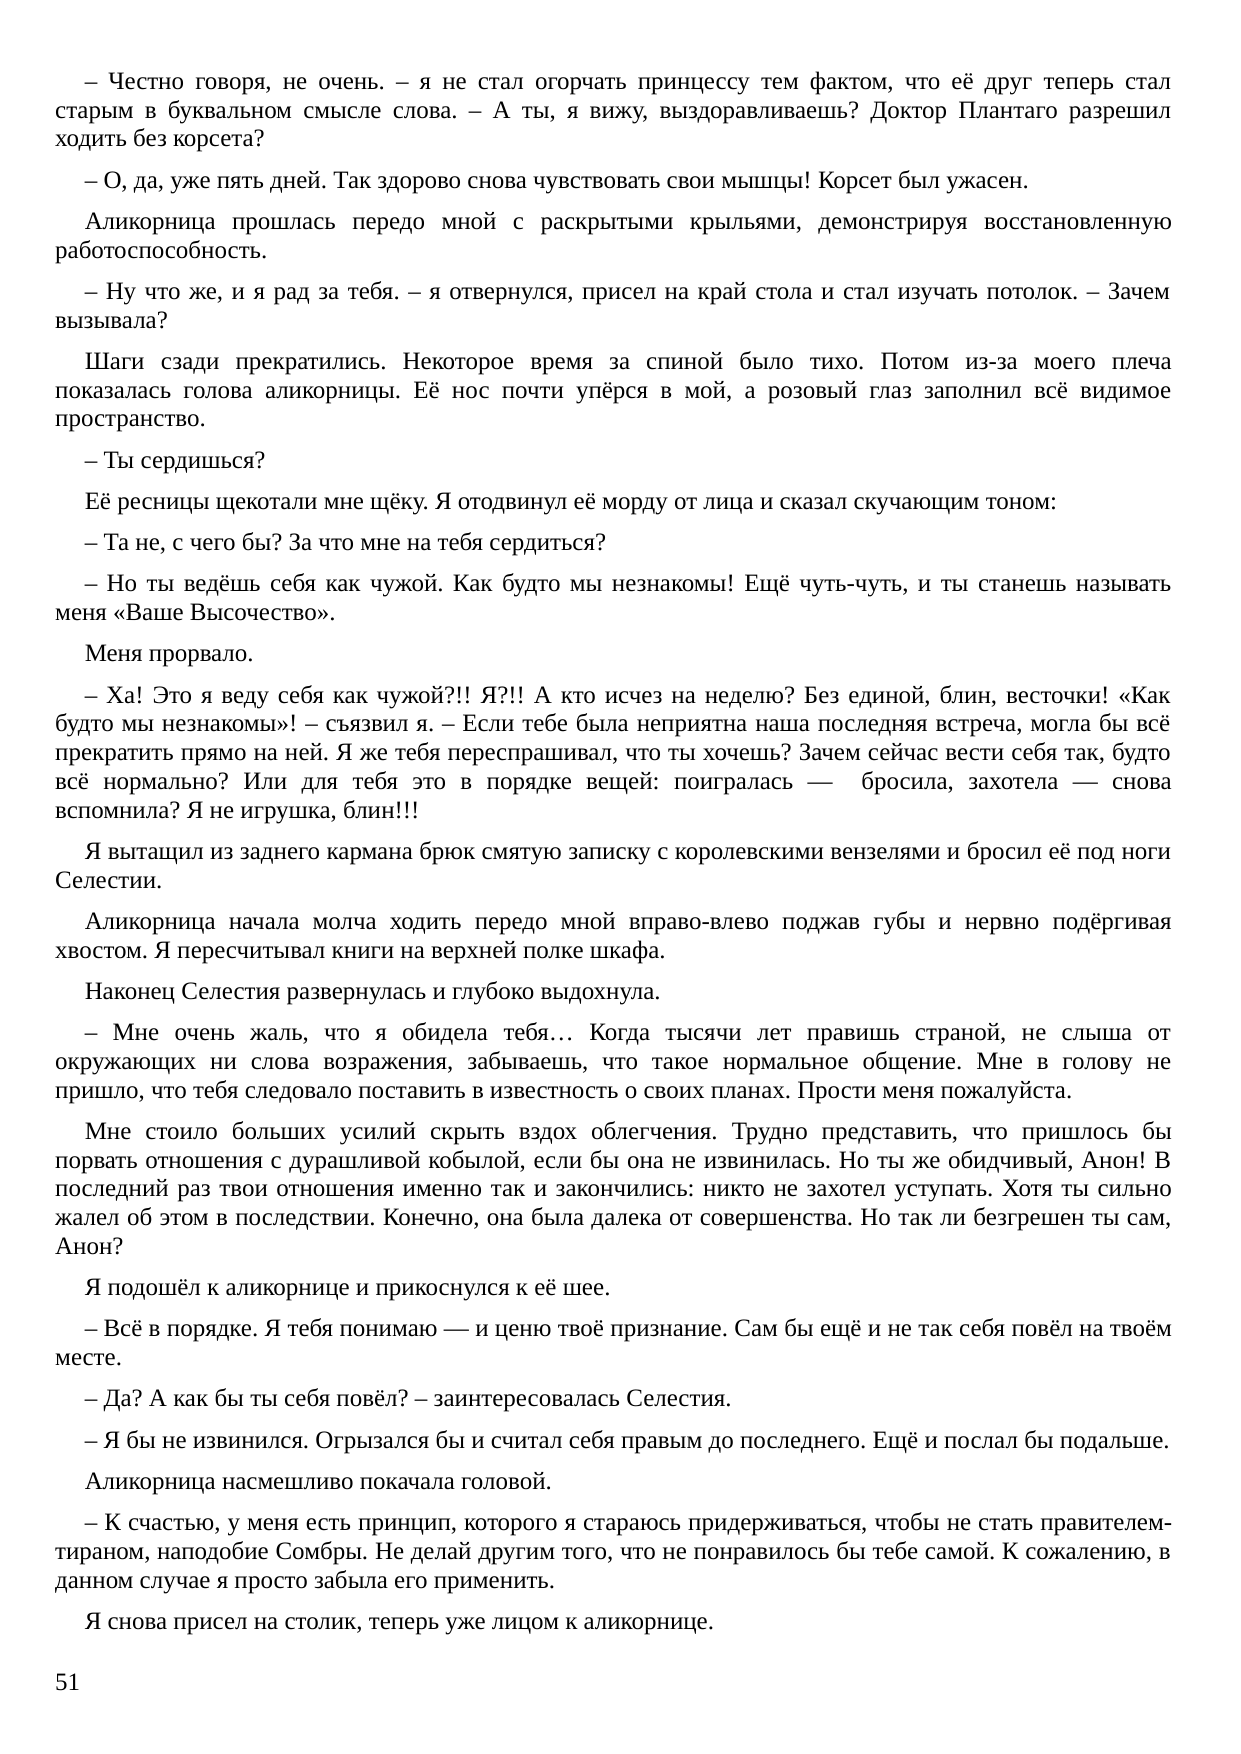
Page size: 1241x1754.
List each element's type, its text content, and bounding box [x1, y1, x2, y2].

text Я снова присел на столик, теперь уже лицом к аликорнице. [55, 1606, 1173, 1635]
text – Ты сердишься? [55, 445, 1173, 473]
text Меня прорвало. [55, 638, 1173, 667]
text Наконец Селестия развернулась и глубоко выдохнула. [55, 976, 1173, 1005]
text – Мне очень жаль, что я обидела тебя… Когда тысячи лет правишь страной, не слыша от окружающих ни слова возражения, забываешь, что такое нормальное общение. Мне в голову не пришло, что тебя следовало поставить в известность о своих планах. Прости меня пожалуйста. [55, 1017, 1173, 1103]
text – Ха! Это я веду себя как чужой?!! Я?!! А кто исчез на неделю? Без единой, блин, весточки! «Как будто мы незнакомы»! – съязвил я. – Если тебе была неприятна наша последняя встреча, могла бы всё прекратить прямо на ней. Я же тебя переспрашивал, что ты хочешь? Зачем сейчас вести себя так, будто всё нормально? Или для тебя это в порядке вещей: поигралась — бросила, захотела — снова вспомнила? Я не игрушка, блин!!! [55, 680, 1173, 823]
text Я подошёл к аликорнице и прикоснулся к её шее. [55, 1272, 1173, 1301]
text – Да? А как бы ты себя повёл? – заинтересовалась Селестия. [55, 1383, 1173, 1412]
text Мне стоило больших усилий скрыть вздох облегчения. Трудно представить, что пришлось бы порвать отношения с дурашливой кобылой, если бы она не извинилась. Но ты же обидчивый, Анон! В последний раз твои отношения именно так и закончились: никто не захотел уступать. Хотя ты сильно жалел об этом в последствии. Конечно, она была далека от совершенства. Но так ли безгрешен ты сам, Анон? [55, 1116, 1173, 1260]
text – О, да, уже пять дней. Так здорово снова чувствовать свои мышцы! Корсет был ужасен. [55, 165, 1173, 193]
text Я вытащил из заднего кармана брюк смятую записку с королевскими вензелями и бросил её под ноги Селестии. [55, 836, 1173, 893]
text Шаги сзади прекратились. Некоторое время за спиной было тихо. Потом из-за моего плеча показалась голова аликорницы. Её нос почти упёрся в мой, а розовый глаз заполнил всё видимое пространство. [55, 346, 1173, 432]
text – Всё в порядке. Я тебя понимаю — и ценю твоё признание. Сам бы ещё и не так себя повёл на твоём месте. [55, 1313, 1173, 1371]
text Аликорница насмешливо покачала головой. [55, 1466, 1173, 1495]
text – К счастью, у меня есть принцип, которого я стараюсь придерживаться, чтобы не стать правителем-тираном, наподобие Сомбры. Не делай другим того, что не понравилось бы тебе самой. К сожалению, в данном случае я просто забыла его применить. [55, 1507, 1173, 1593]
text Её ресницы щекотали мне щёку. Я отодвинул её морду от лица и сказал скучающим тоном: [55, 486, 1173, 515]
text – Но ты ведёшь себя как чужой. Как будто мы незнакомы! Ещё чуть-чуть, и ты станешь называть меня «Ваше Высочество». [55, 568, 1173, 626]
text Аликорница начала молча ходить передо мной вправо-влево поджав губы и нервно подёргивая хвостом. Я пересчитывал книги на верхней полке шкафа. [55, 906, 1173, 963]
text – Та не, с чего бы? За что мне на тебя сердиться? [55, 527, 1173, 556]
text – Честно говоря, не очень. – я не стал огорчать принцессу тем фактом, что её друг теперь стал старым в буквальном смысле слова. – А ты, я вижу, выздоравливаешь? Доктор Плантаго разрешил ходить без корсета? [55, 66, 1173, 152]
text – Я бы не извинился. Огрызался бы и считал себя правым до последнего. Ещё и послал бы подальше. [55, 1425, 1173, 1453]
text Аликорница прошлась передо мной с раскрытыми крыльями, демонстрируя восстановленную работоспособность. [55, 206, 1173, 263]
text – Ну что же, и я рад за тебя. – я отвернулся, присел на край стола и стал изучать потолок. – Зачем вызывала? [55, 276, 1173, 333]
